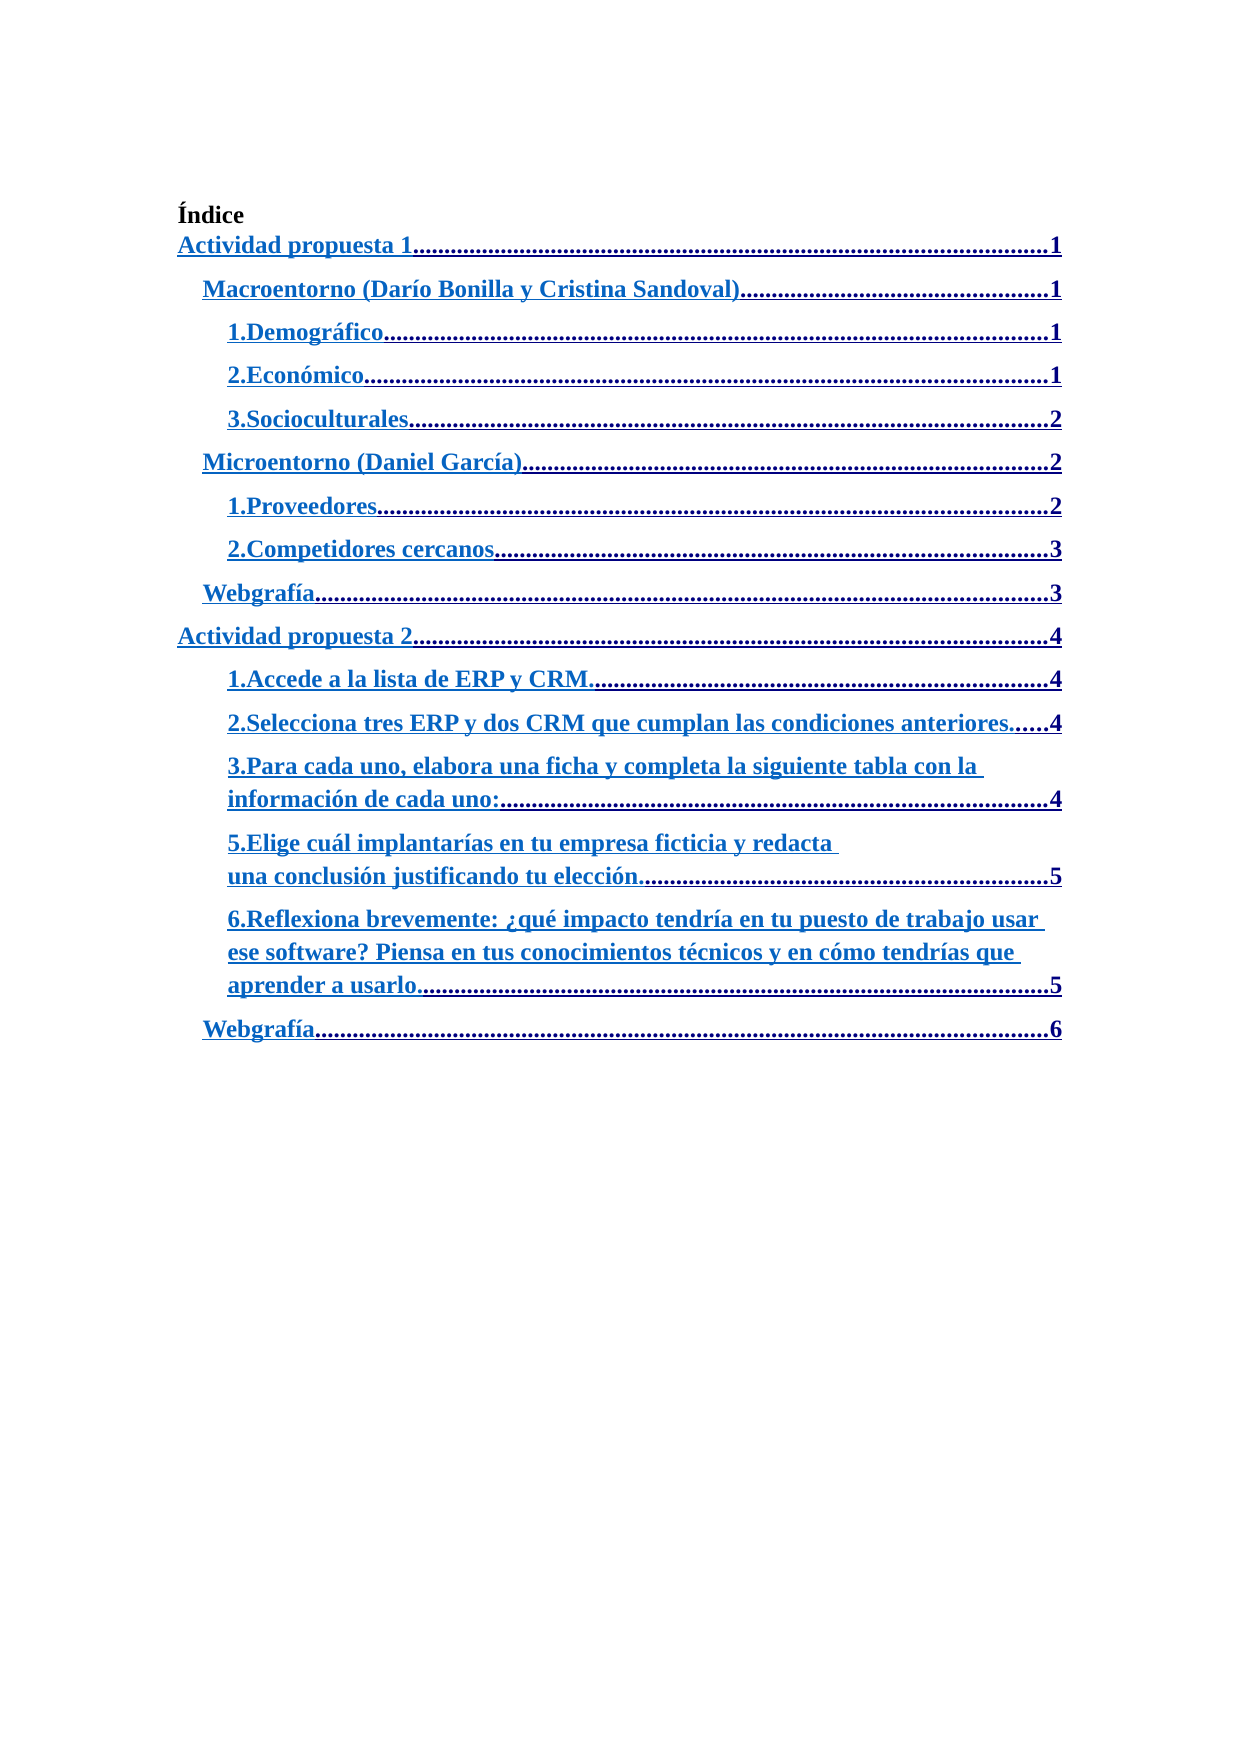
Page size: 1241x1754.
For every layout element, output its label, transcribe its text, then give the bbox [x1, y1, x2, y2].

text 5.Elige cuál implantarías en tu empresa ficticia y redacta una conclusión justificando tu elección. 5 [227, 828, 1063, 890]
text 1.Proveedores 2 [227, 491, 1063, 519]
text 2.Selecciona tres ERP y dos CRM que cumplan las condiciones anteriores. 4 [227, 708, 1063, 737]
text 6.Reflexiona brevemente: ¿qué impacto tendría en tu puesto de trabajo usar ese software? Piensa en tus conocimientos técnicos y en cómo tendrías que aprender a usarlo. 5 [227, 904, 1063, 999]
text 2.Competidores cercanos 3 [227, 534, 1063, 563]
text Actividad propuesta 1 1 [177, 230, 1063, 259]
text 1.Demográfico 1 [227, 317, 1063, 346]
text Macroentorno (Darío Bonilla y Cristina Sandoval) 1 [202, 274, 1063, 302]
text Microentorno (Daniel García) 2 [202, 447, 1063, 476]
text Índice [177, 200, 1063, 229]
text 3.Socioculturales 2 [227, 404, 1063, 433]
text 1.Accede a la lista de ERP y CRM. 4 [227, 664, 1063, 693]
text 3.Para cada uno, elabora una ficha y completa la siguiente tabla con la información de cada uno: 4 [227, 751, 1063, 813]
text 2.Económico 1 [227, 361, 1063, 389]
text Webgrafía 6 [202, 1014, 1063, 1043]
text Actividad propuesta 2 4 [177, 621, 1063, 650]
text Webgrafía 3 [202, 578, 1063, 606]
